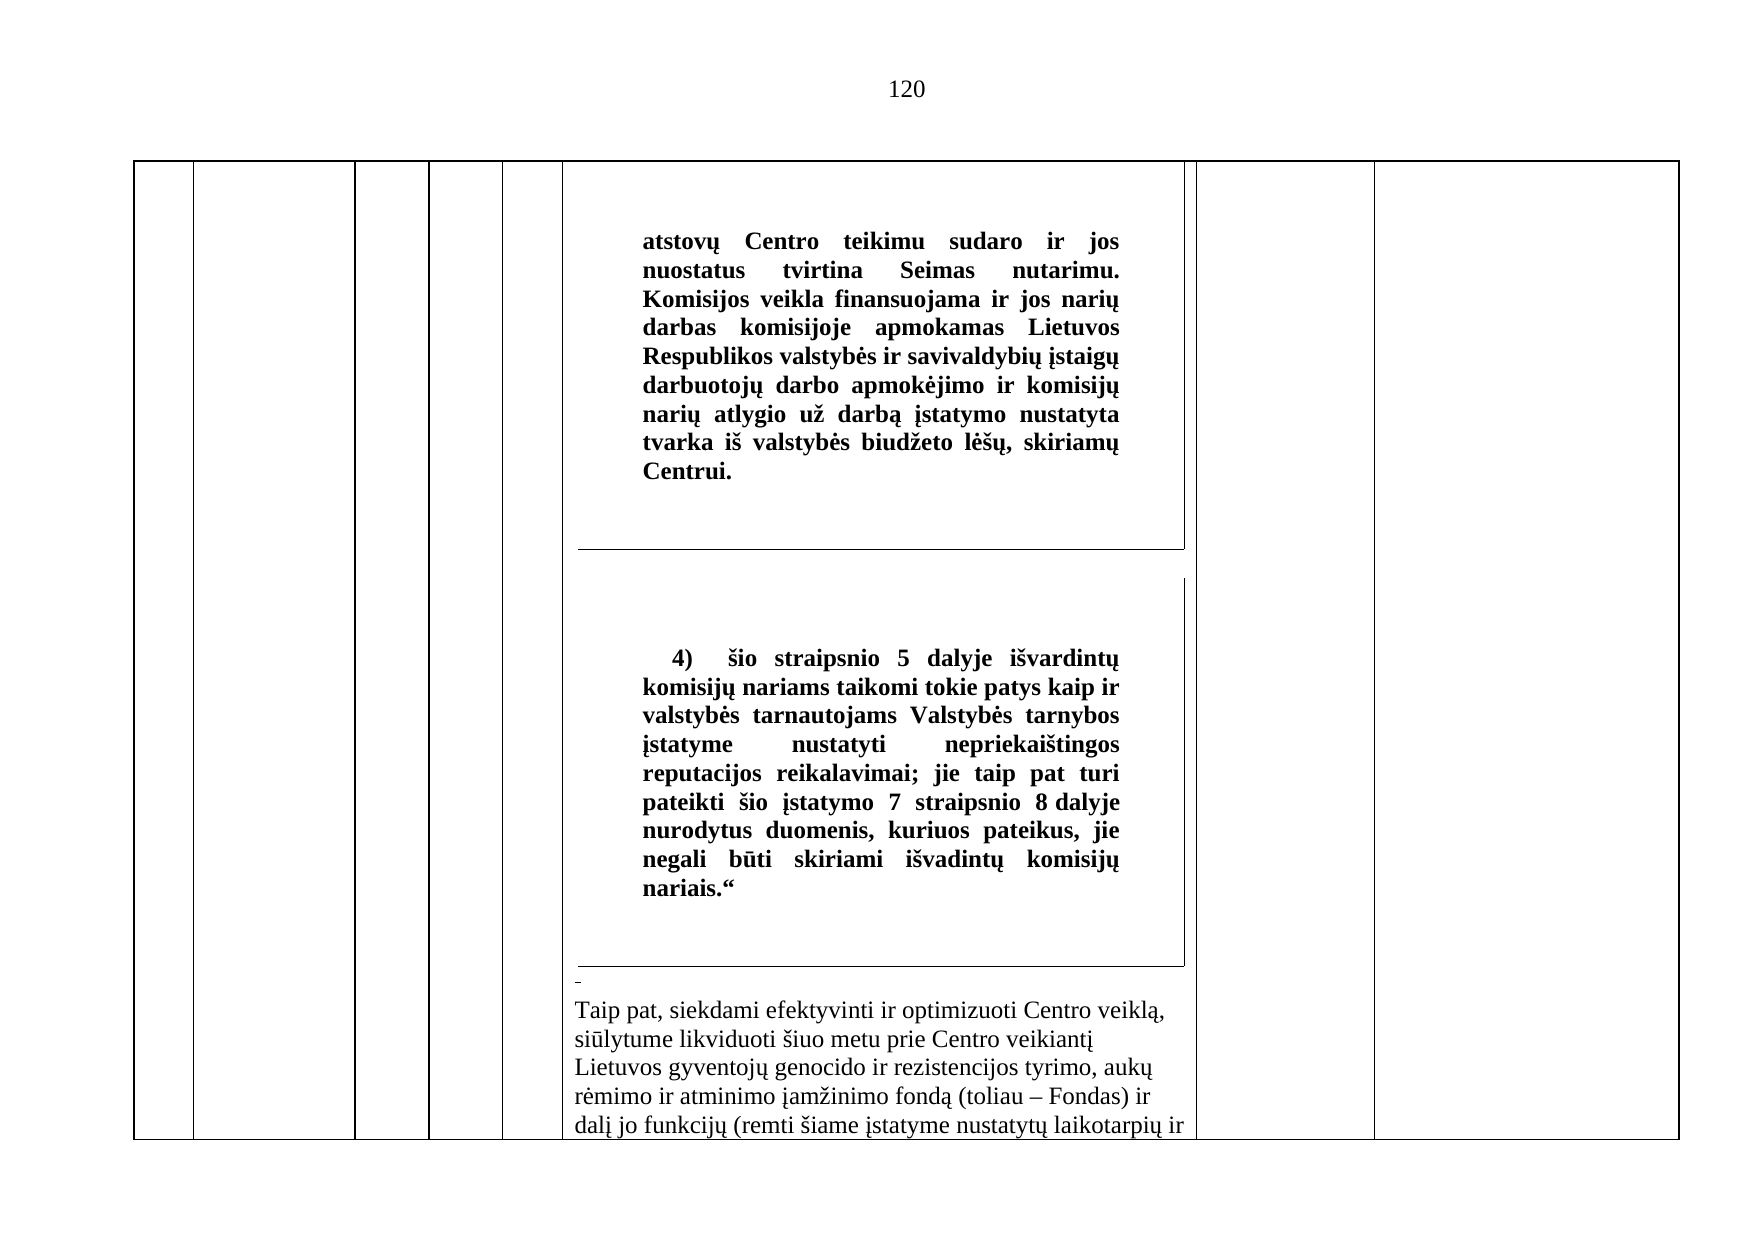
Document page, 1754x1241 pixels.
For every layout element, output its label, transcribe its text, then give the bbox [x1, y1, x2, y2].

table_cell [194, 162, 354, 1139]
table_cell [503, 162, 562, 1139]
table_cell [135, 162, 193, 1139]
table_cell [356, 162, 428, 1139]
table_cell [1197, 162, 1374, 1139]
table_cell [430, 162, 502, 1139]
table_cell atstovų Centro teikimu sudaro ir jos nuostatus tvirtina Seimas nutarimu. Komisijos veikla finansuojama ir jos narių darbas komisijoje apmokamas Lietuvos Respublikos valstybės ir savivaldybių įstaigų darbuotojų darbo apmokėjimo ir komisijų narių atlygio už darbą įstatymo nustatyta tvarka iš valstybės biudžeto lėšų, skiriamų Centrui. šio straipsnio 5 dalyje išvardintų komisijų nariams taikomi tokie patys kaip ir valstybės tarnautojams Valstybės tarnybos įstatyme nustatyti nepriekaištingos reputacijos reikalavimai; jie taip pat turi pateikti šio įstatymo 7 straipsnio 8 dalyje nurodytus duomenis, kuriuos pateikus, jie negali būti skiriami išvadintų komisijų nariais.“ Taip pat, siekdami efektyvinti ir optimizuoti Centro veiklą, siūlytume likviduoti šiuo metu prie Centro veikiantį Lietuvos gyventojų genocido ir rezistencijos tyrimo, aukų rėmimo ir atminimo įamžinimo fondą (toliau – Fondas) ir dalį jo funkcijų (remti šiame įstatyme nustatytų laikotarpių ir [563, 162, 1196, 1139]
table_cell [1375, 162, 1678, 1139]
